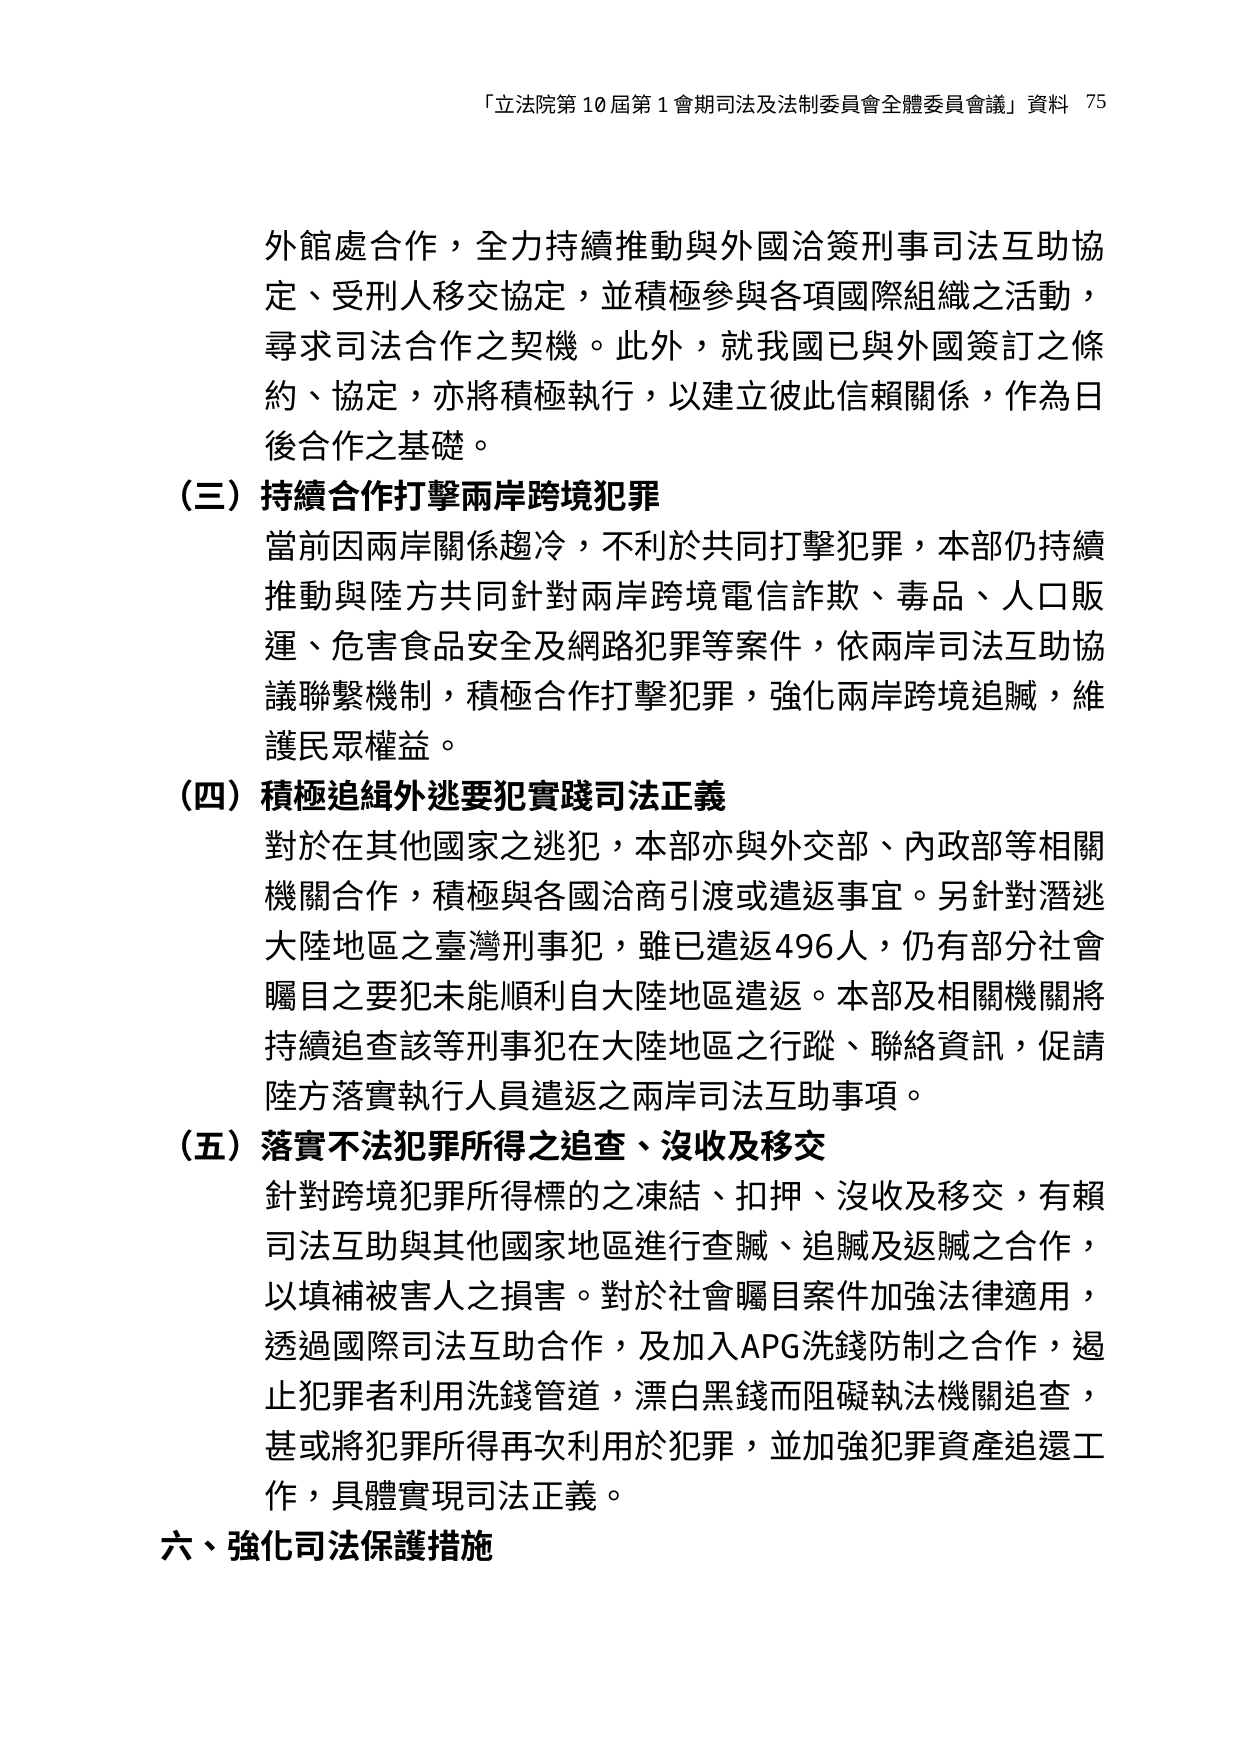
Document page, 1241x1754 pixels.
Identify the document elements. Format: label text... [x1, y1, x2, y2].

text 對於在其他國家之逃犯，本部亦與外交部、內政部等相關機關合作，積極與各國洽商引渡或遣返事宜。另針對潛逃大陸地區之臺灣刑事犯，雖已遣返496人，仍有部分社會矚目之要犯未能順利自大陸地區遣返。本部及相關機關將持續追查該等刑事犯在大陸地區之行蹤、聯絡資訊，促請陸方落實執行人員遣返之兩岸司法互助事項。 [264, 819, 1106, 1119]
text （三）持續合作打擊兩岸跨境犯罪 [160, 469, 1106, 519]
text （五）落實不法犯罪所得之追查、沒收及移交 [160, 1119, 1106, 1169]
text 外館處合作，全力持續推動與外國洽簽刑事司法互助協定、受刑人移交協定，並積極參與各項國際組織之活動，尋求司法合作之契機。此外，就我國已與外國簽訂之條約、協定，亦將積極執行，以建立彼此信賴關係，作為日後合作之基礎。 [264, 219, 1106, 469]
text 六、強化司法保護措施 [160, 1519, 1106, 1569]
text 當前因兩岸關係趨冷，不利於共同打擊犯罪，本部仍持續推動與陸方共同針對兩岸跨境電信詐欺、毒品、人口販運、危害食品安全及網路犯罪等案件，依兩岸司法互助協議聯繫機制，積極合作打擊犯罪，強化兩岸跨境追贓，維護民眾權益。 [264, 519, 1106, 769]
text （四）積極追緝外逃要犯實踐司法正義 [160, 769, 1106, 819]
text 針對跨境犯罪所得標的之凍結、扣押、沒收及移交，有賴司法互助與其他國家地區進行查贓、追贓及返贓之合作，以填補被害人之損害。對於社會矚目案件加強法律適用，透過國際司法互助合作，及加入APG洗錢防制之合作，遏止犯罪者利用洗錢管道，漂白黑錢而阻礙執法機關追查，甚或將犯罪所得再次利用於犯罪，並加強犯罪資產追還工作，具體實現司法正義。 [264, 1169, 1106, 1519]
